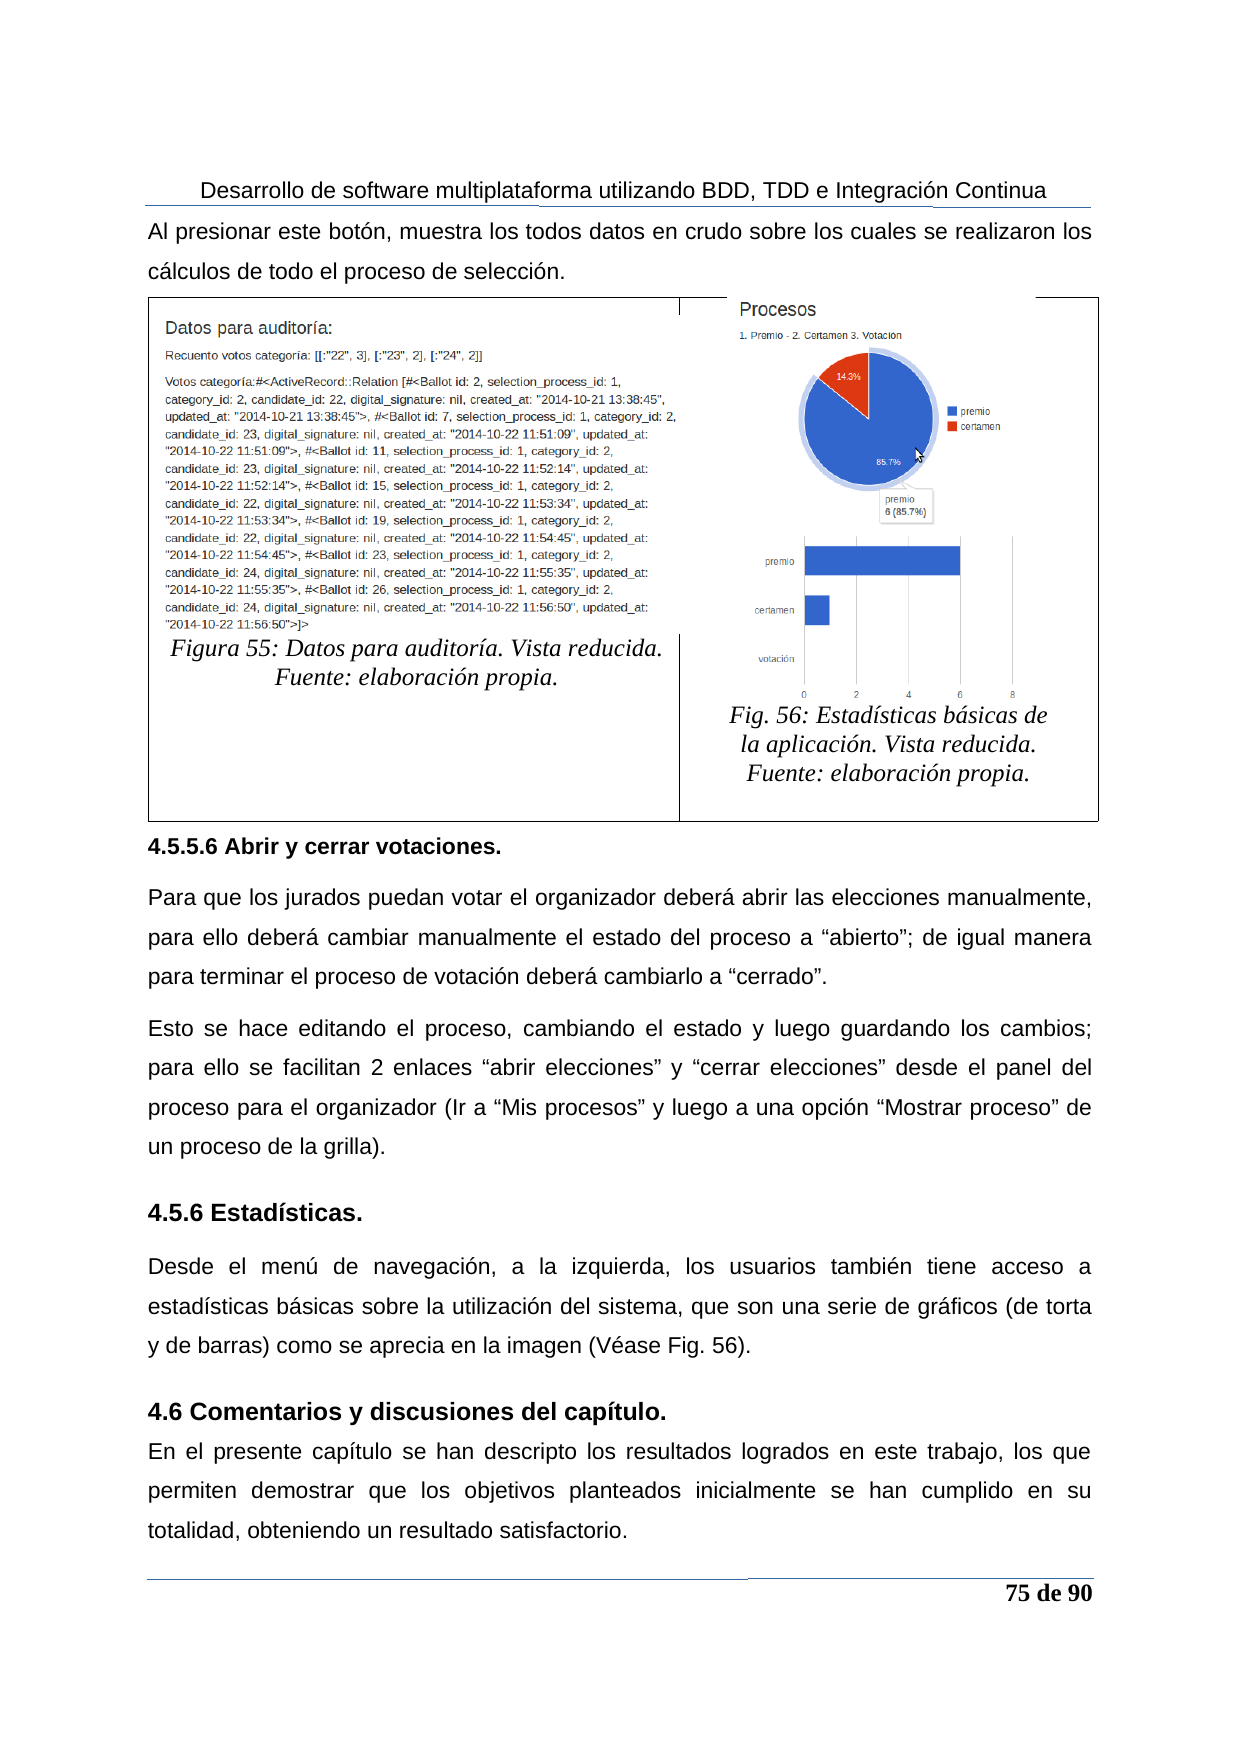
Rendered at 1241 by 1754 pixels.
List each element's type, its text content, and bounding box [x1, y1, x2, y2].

list Al presionar este botón, muestra los todos datos en crudo sobre los cuales se realizaron los cálculos de todo el proceso de selección. [148, 218, 1093, 284]
table_header [680, 298, 1098, 821]
table_header [149, 298, 679, 821]
text Esto se hace editando el proceso, cambiando el estado y luego guardando los cambios; para ello se facilitan 2 enlaces “abrir elecciones” y “cerrar elecciones” desde el panel del proceso para el organizador (Ir a “Mis procesos” y luego a una opción “Mostrar proceso” de un proceso de la grilla). [148, 1014, 1093, 1159]
text Para que los jurados puedan votar el organizador deberá abrir las elecciones manualmente, para ello deberá cambiar manualmente el estado del proceso a “abierto”; de igual manera para terminar el proceso de votación deberá cambiarlo a “cerrado”. [148, 884, 1093, 990]
picture [157, 315, 680, 634]
subtitle 4.5.6 Estadísticas. [148, 1197, 1093, 1226]
subtitle En el presente capítulo se han descripto los resultados logrados en este trabajo, los que permiten demostrar que los objetivos planteados inicialmente se han cumplido en su totalidad, obteniendo un resultado satisfactorio. [148, 1438, 1093, 1543]
subtitle 4.6 Comentarios y discusiones del capítulo. [148, 1397, 1093, 1425]
text 4.5.5.6 Abrir y cerrar votaciones. [148, 833, 1093, 859]
picture [727, 297, 1036, 701]
text Desde el menú de navegación, a la izquierda, los usuarios también tiene acceso a estadísticas básicas sobre la utilización del sistema, que son una serie de gráficos (de torta y de barras) como se aprecia en la imagen (Véase Fig. 56). [148, 1253, 1093, 1358]
